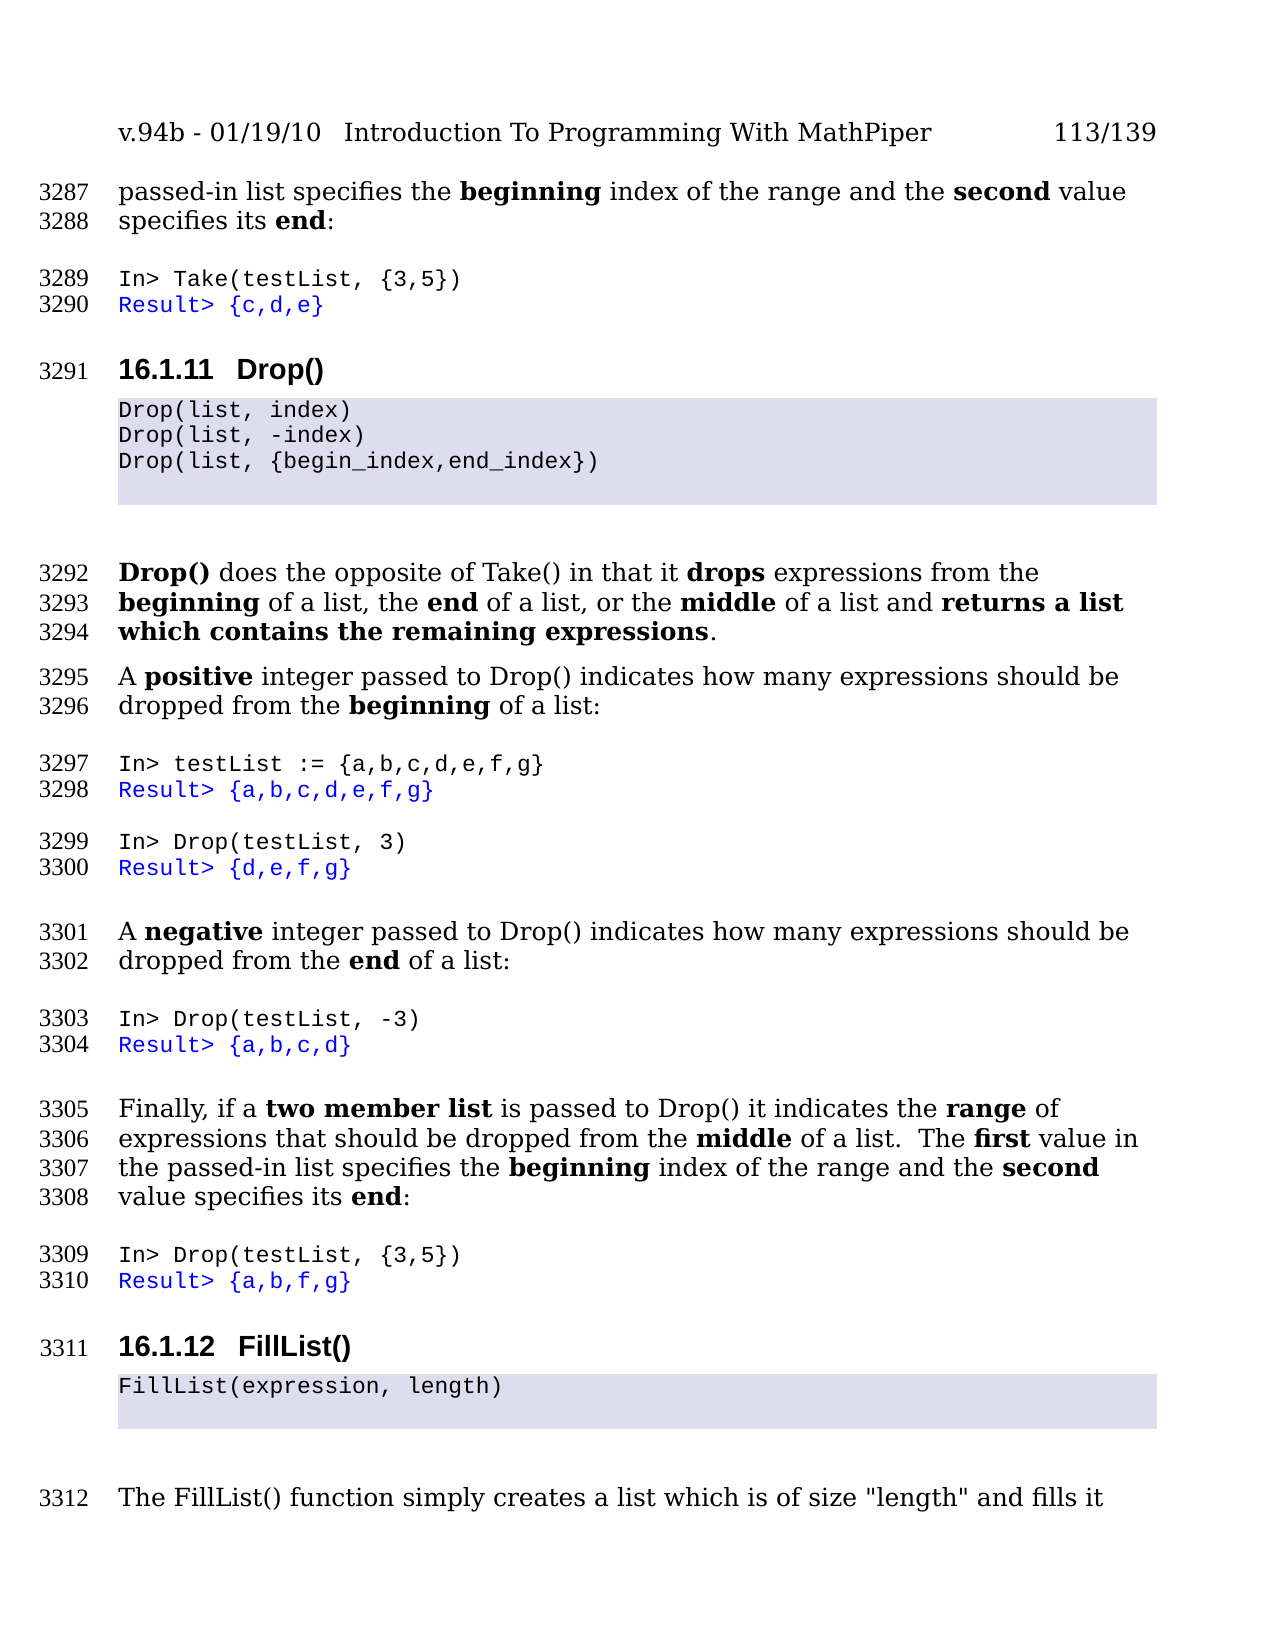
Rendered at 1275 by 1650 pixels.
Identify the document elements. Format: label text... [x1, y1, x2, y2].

text Result> {a,b,c,d} [118, 1033, 1157, 1059]
table_header FillList(expression, length) [118, 1374, 1157, 1429]
text A positive integer passed to Drop() indicates how many expressions should be dropped from the beginning of a list: [118, 661, 1157, 720]
text The FillList() function simply creates a list which is of size "length" and fills it [118, 1483, 1157, 1512]
text Finally, if a two member list is passed to Drop() it indicates the range of expressions that should be dropped from the middle of a list. The first value in the passed-in list specifies the beginning index of the range and the second value specifies its end: [118, 1094, 1157, 1212]
text In> testList := {a,b,c,d,e,f,g} [118, 752, 1157, 778]
text In> Drop(testList, {3,5}) [118, 1244, 1157, 1270]
subtitle Drop() [118, 352, 1157, 386]
text passed-in list specifies the beginning index of the range and the second value specifies its end: [118, 177, 1157, 236]
text In> Take(testList, {3,5}) [118, 267, 1157, 293]
text A negative integer passed to Drop() indicates how many expressions should be dropped from the end of a list: [118, 917, 1157, 976]
text Result> {a,b,f,g} [118, 1270, 1157, 1296]
text Drop() does the opposite of Take() in that it drops expressions from the beginning of a list, the end of a list, or the middle of a list and returns a list which contains the remaining expressions. [118, 558, 1157, 646]
text Result> {a,b,c,d,e,f,g} [118, 778, 1157, 804]
subtitle FillList() [118, 1329, 1157, 1362]
text Result> {c,d,e} [118, 293, 1157, 319]
text Result> {d,e,f,g} [118, 856, 1157, 882]
text In> Drop(testList, 3) [118, 830, 1157, 856]
table_header Drop(list, index) Drop(list, -index) Drop(list, {begin_index,end_index}) [118, 398, 1157, 505]
text In> Drop(testList, -3) [118, 1007, 1157, 1033]
